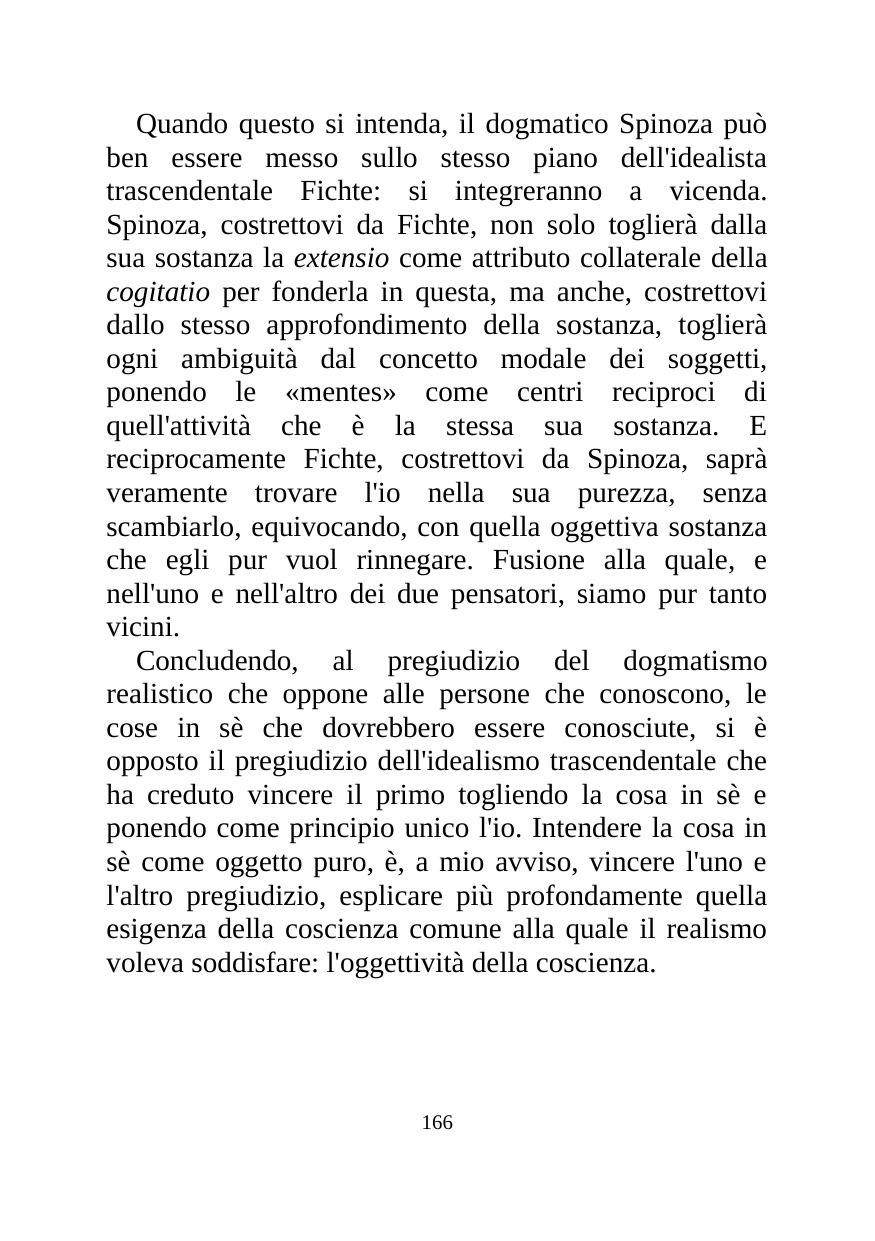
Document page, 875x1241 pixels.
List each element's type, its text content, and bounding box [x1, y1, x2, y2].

text Concludendo, al pregiudizio del dogmatismo realistico che oppone alle persone che conoscono, le cose in sè che dovrebbero essere conosciute, si è opposto il pregiudizio dell'idealismo trascendentale che ha creduto vincere il primo togliendo la cosa in sè e ponendo come principio unico l'io. Intendere la cosa in sè come oggetto puro, è, a mio avviso, vincere l'uno e l'altro pregiudizio, esplicare più profondamente quella esigenza della coscienza comune alla quale il realismo voleva soddisfare: l'oggettività della coscienza. [106, 643, 768, 978]
text Quando questo si intenda, il dogmatico Spinoza può ben essere messo sullo stesso piano dell'idealista trascendentale Fichte: si integreranno a vicenda. Spinoza, costrettovi da Fichte, non solo toglierà dalla sua sostanza la extensio come attributo collaterale della cogitatio per fonderla in questa, ma anche, costrettovi dallo stesso approfondimento della sostanza, toglierà ogni ambiguità dal concetto modale dei soggetti, ponendo le «mentes» come centri reciproci di quell'attività che è la stessa sua sostanza. E reciprocamente Fichte, costrettovi da Spinoza, saprà veramente trovare l'io nella sua purezza, senza scambiarlo, equivocando, con quella oggettiva sostanza che egli pur vuol rinnegare. Fusione alla quale, e nell'uno e nell'altro dei due pensatori, siamo pur tanto vicini. [106, 106, 768, 643]
